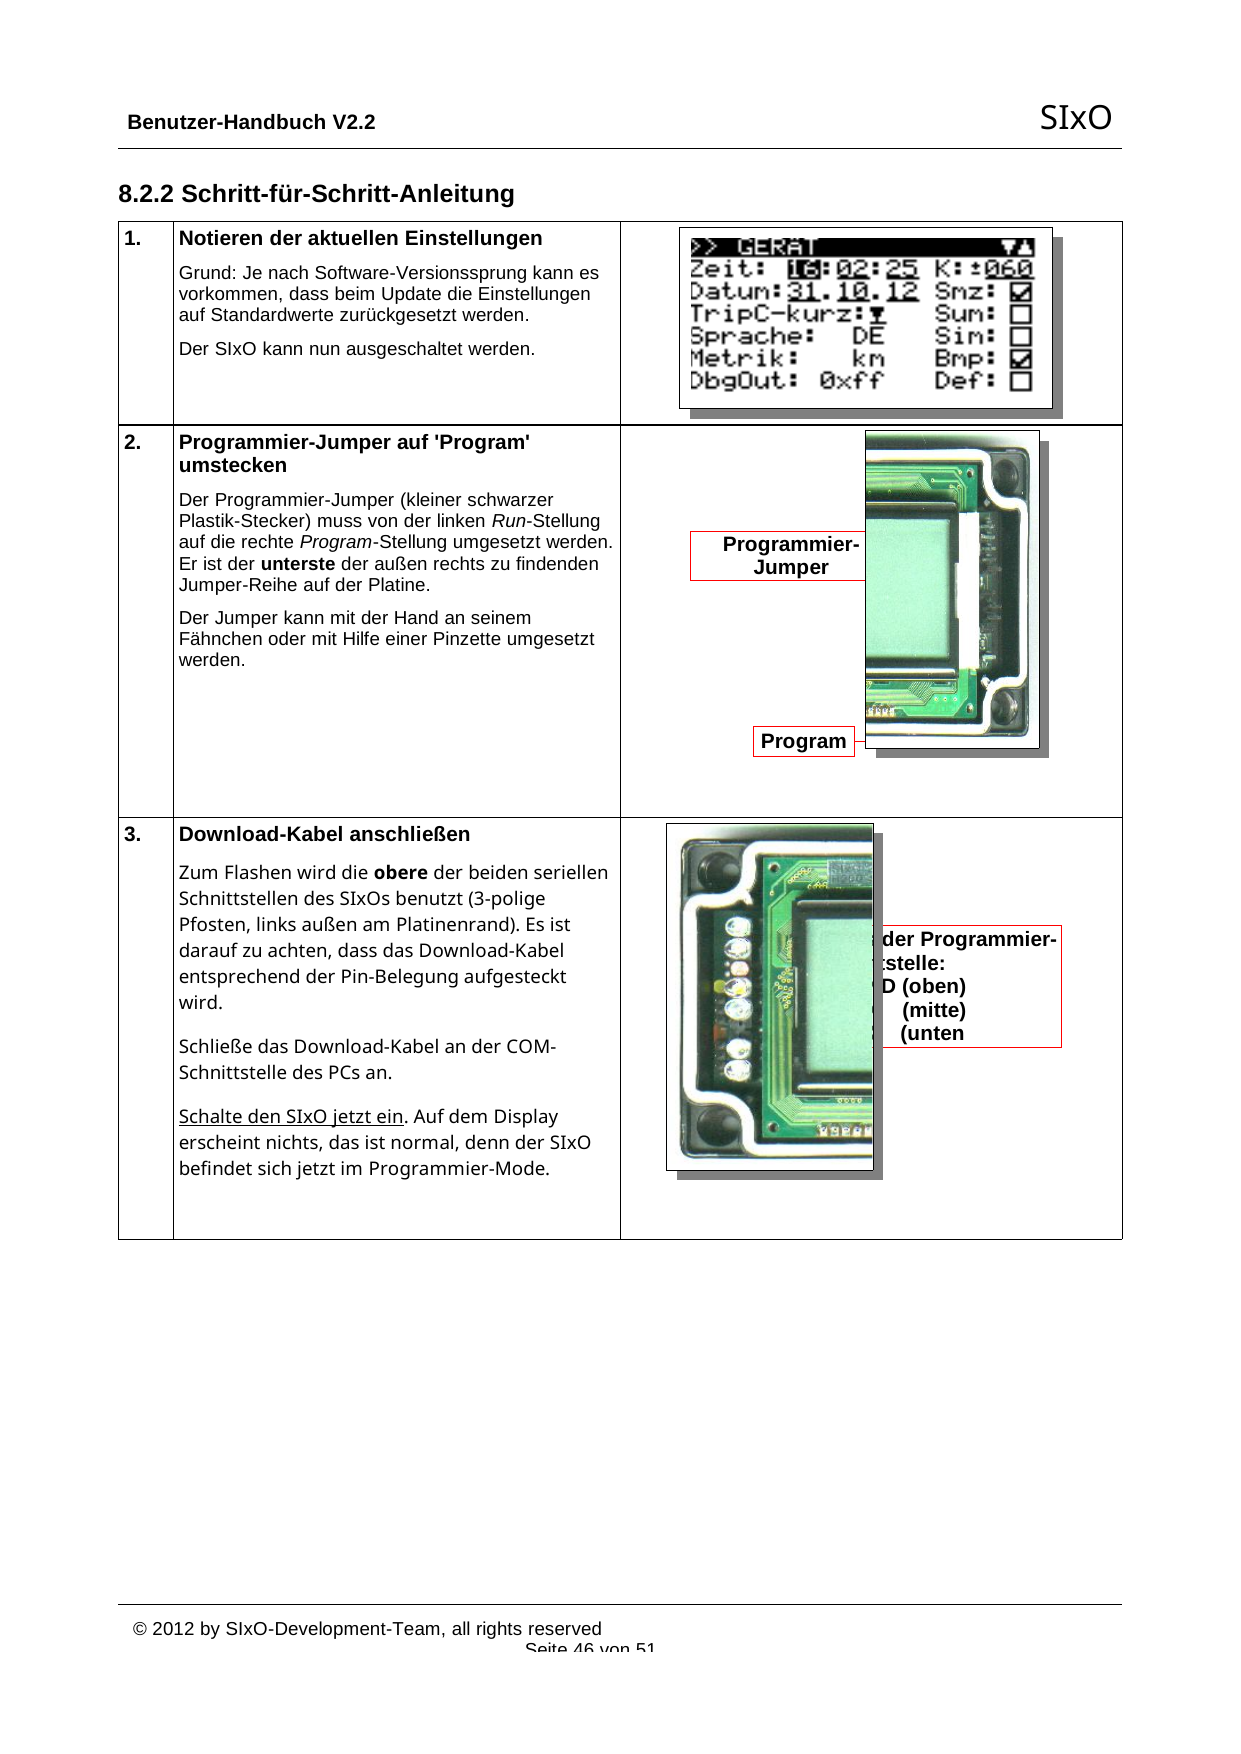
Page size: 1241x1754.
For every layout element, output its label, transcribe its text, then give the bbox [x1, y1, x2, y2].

table_cell Download-Kabel anschließen Zum Flashen wird die obere der beiden seriellen Schnittstellen des SIxOs benutzt (3-polige Pfosten, links außen am Platinenrand). Es ist darauf zu achten, dass das Download-Kabel entsprechend der Pin-Belegung aufgesteckt wird. Schließe das Download-Kabel an der COM-Schnittstelle des PCs an. Schalte den SIxO jetzt ein. Auf dem Display erscheint nichts, das ist normal, denn der SIxO befindet sich jetzt im Programmier-Mode. [174, 818, 620, 1239]
table_cell 3. [119, 818, 173, 1239]
table_cell - [691, 532, 865, 580]
picture [667, 824, 873, 1170]
table_cell - [754, 748, 854, 756]
table_cell 2. [119, 426, 173, 817]
table_cell [621, 748, 1122, 817]
table_cell [621, 1170, 1122, 1239]
table_cell [621, 818, 1122, 1169]
table_cell [855, 742, 865, 747]
table_cell - [885, 981, 892, 991]
picture [691, 238, 1041, 397]
table_cell - [883, 926, 1061, 1047]
table_cell - [754, 727, 854, 747]
table_header 1. [119, 222, 173, 424]
subtitle Schritt-für-Schritt-Anleitung [118, 180, 1122, 208]
table_cell [621, 426, 1122, 747]
picture [866, 431, 1039, 748]
table_header Notieren der aktuellen Einstellungen Grund: Je nach Software-Versionssprung kann es vorkommen, dass beim Update die Einstellungen auf Standardwerte zurückgesetzt werden. Der SIxO kann nun ausgeschaltet werden. [174, 222, 620, 424]
table_cell Programmier-Jumper auf 'Program' umstecken Der Programmier-Jumper (kleiner schwarzer Plastik-Stecker) muss von der linken Run-Stellung auf die rechte Program-Stellung umgesetzt werden. Er ist der unterste der außen rechts zu findenden Jumper-Reihe auf der Platine. Der Jumper kann mit der Hand an seinem Fähnchen oder mit Hilfe einer Pinzette umgesetzt werden. [174, 426, 620, 817]
table_header [621, 222, 1122, 424]
